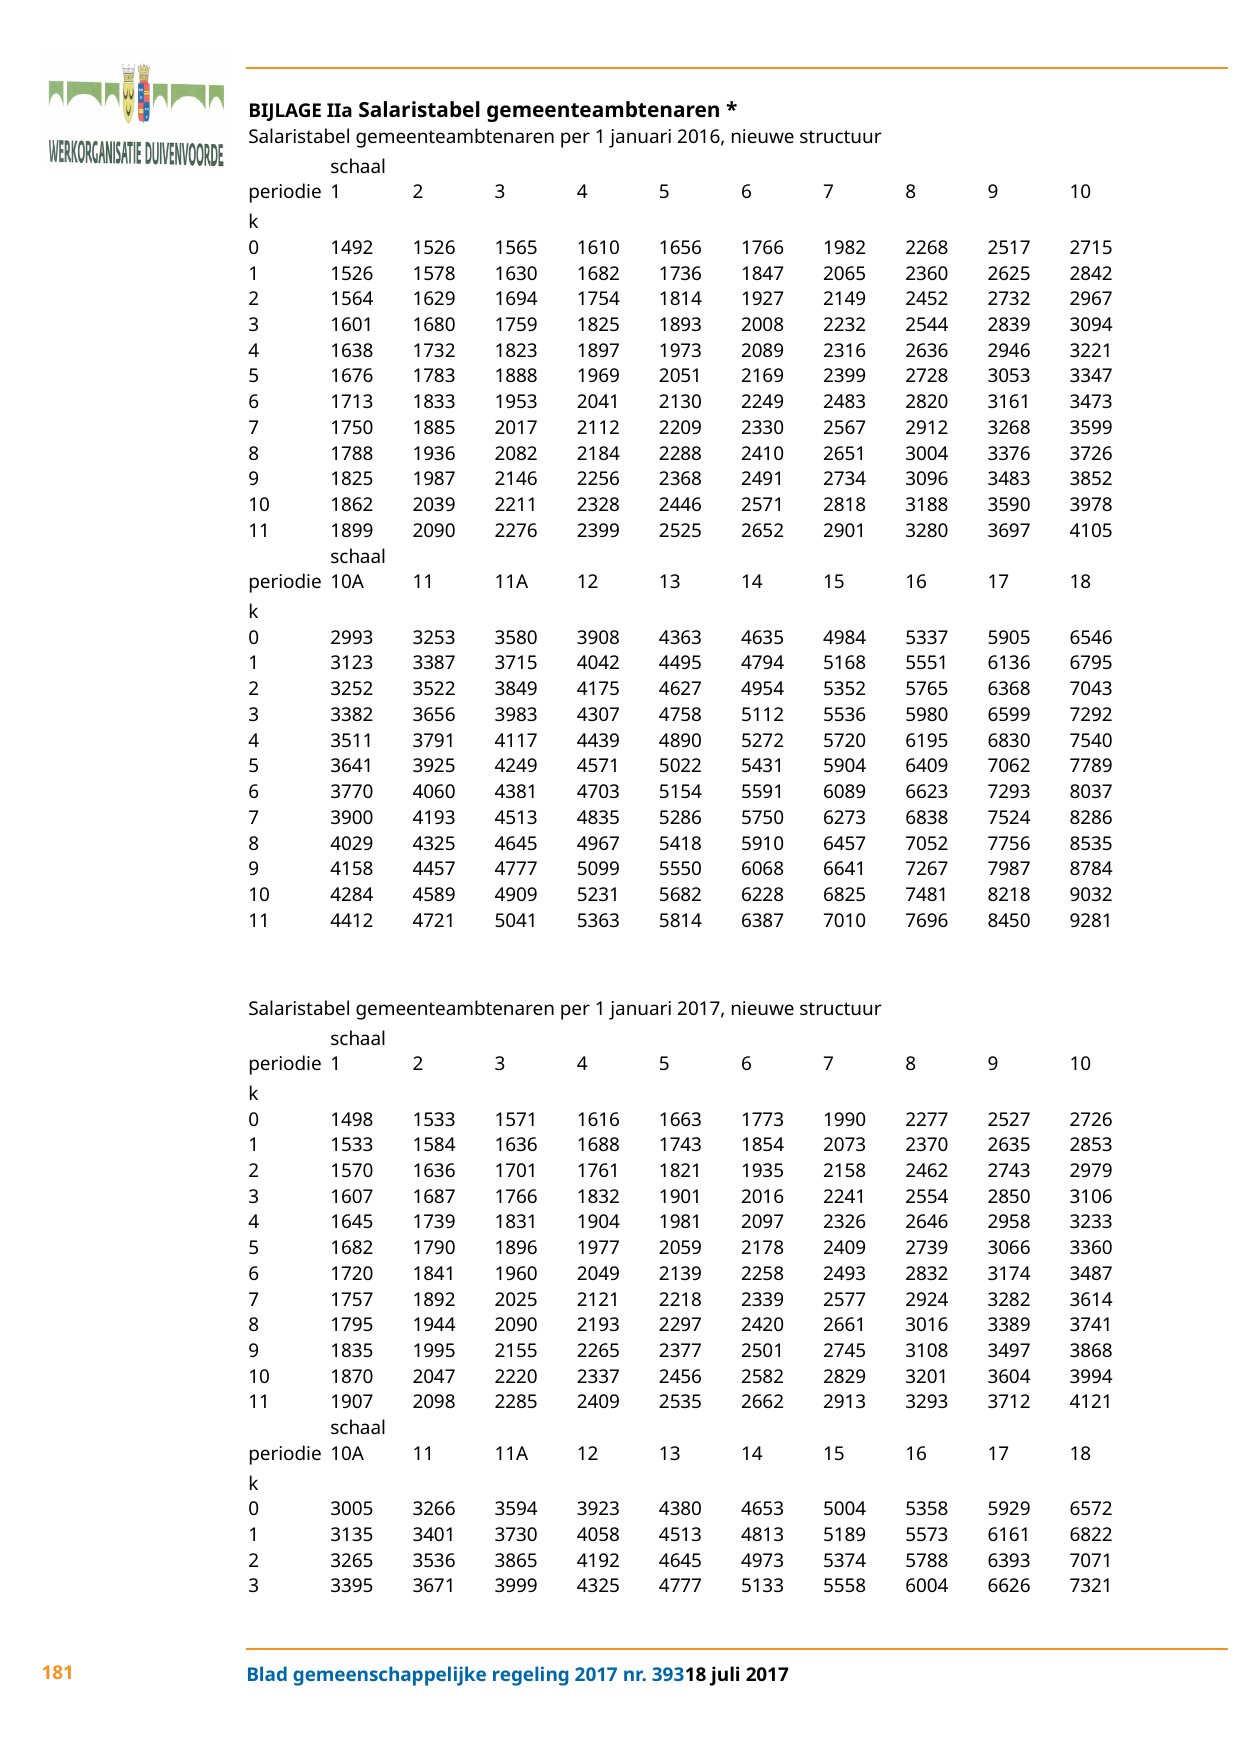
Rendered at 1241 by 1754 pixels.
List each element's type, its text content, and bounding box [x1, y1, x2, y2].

table_cell 1987 [412, 466, 494, 491]
table_cell 3016 [905, 1312, 987, 1337]
table_cell 2360 [905, 260, 987, 286]
table_cell 6 [741, 1050, 823, 1106]
table_cell 5004 [823, 1496, 905, 1521]
table_cell 2456 [659, 1363, 741, 1389]
table_cell 0 [248, 234, 330, 260]
table_cell 3487 [1069, 1260, 1152, 1286]
table_cell 3188 [905, 491, 987, 517]
table_cell 2155 [494, 1337, 577, 1363]
table_cell 4721 [412, 907, 494, 933]
table_cell 3106 [1069, 1183, 1152, 1209]
table_cell 1526 [330, 260, 412, 286]
table_cell [1069, 543, 1152, 568]
table_cell 4042 [577, 650, 659, 675]
table_cell 3401 [412, 1521, 494, 1547]
table_cell 5682 [659, 881, 741, 907]
table_cell 10 [1069, 179, 1152, 234]
table_cell 3730 [494, 1521, 577, 1547]
table_cell 3671 [412, 1573, 494, 1598]
table_cell 4060 [412, 778, 494, 804]
text Salaristabel gemeenteambtenaren per 1 januari 2016, nieuwe structuur [248, 123, 1152, 149]
table_cell 3599 [1069, 414, 1152, 440]
table_cell 4 [248, 727, 330, 752]
table_cell 6195 [905, 727, 987, 752]
table_cell 3221 [1069, 337, 1152, 363]
table_cell 3376 [987, 440, 1069, 466]
table_cell 2059 [659, 1234, 741, 1260]
table_cell 2082 [494, 440, 577, 466]
table_cell 5112 [741, 701, 823, 727]
table_cell 2337 [577, 1363, 659, 1389]
table_cell 2 [248, 675, 330, 701]
table_cell 7062 [987, 753, 1069, 778]
table_cell 4835 [577, 804, 659, 830]
table_cell 6273 [823, 804, 905, 830]
table_cell 3849 [494, 675, 577, 701]
table_cell 7789 [1069, 753, 1152, 778]
table_cell 11 [248, 517, 330, 543]
table_cell 4105 [1069, 517, 1152, 543]
table_cell 2209 [659, 414, 741, 440]
table_cell 2 [248, 1547, 330, 1573]
table_cell 2 [248, 1157, 330, 1183]
table_cell 4249 [494, 753, 577, 778]
table_cell 3005 [330, 1496, 412, 1521]
table_cell 0 [248, 624, 330, 649]
table_cell 2567 [823, 414, 905, 440]
table_cell 2025 [494, 1286, 577, 1312]
table_cell 2832 [905, 1260, 987, 1286]
table_cell 10 [1069, 1050, 1152, 1106]
table_cell 4758 [659, 701, 741, 727]
table_cell 8784 [1069, 855, 1152, 881]
table_cell 1610 [577, 234, 659, 260]
table_cell 5 [248, 363, 330, 388]
table_cell 9 [248, 466, 330, 491]
table_cell 3791 [412, 727, 494, 752]
table_cell 2130 [659, 389, 741, 414]
table_cell 5765 [905, 675, 987, 701]
table_cell 1688 [577, 1131, 659, 1157]
table_cell 7321 [1069, 1573, 1152, 1598]
table_cell 1584 [412, 1131, 494, 1157]
table_cell 2328 [577, 491, 659, 517]
table_cell periodiek [248, 1050, 330, 1106]
table_cell 2098 [412, 1389, 494, 1414]
table_cell 4 [577, 1050, 659, 1106]
table_cell [823, 1415, 905, 1440]
table_cell 1526 [412, 234, 494, 260]
table_cell 15 [823, 569, 905, 624]
table_cell 4363 [659, 624, 741, 649]
table_cell 6572 [1069, 1496, 1152, 1521]
table_cell 1739 [412, 1209, 494, 1234]
table_cell 6825 [823, 881, 905, 907]
table_cell 4058 [577, 1521, 659, 1547]
table_cell 2377 [659, 1337, 741, 1363]
table_cell 2409 [577, 1389, 659, 1414]
table_cell 6409 [905, 753, 987, 778]
table_cell 1977 [577, 1234, 659, 1260]
table_cell 2525 [659, 517, 741, 543]
table_cell 1630 [494, 260, 577, 286]
table_cell 1870 [330, 1363, 412, 1389]
table_cell 2946 [987, 337, 1069, 363]
table_cell 1832 [577, 1183, 659, 1209]
table_cell 3174 [987, 1260, 1069, 1286]
table_cell 6089 [823, 778, 905, 804]
table_cell 13 [659, 1440, 741, 1496]
table_cell 3726 [1069, 440, 1152, 466]
table_cell 1960 [494, 1260, 577, 1286]
table_cell 1676 [330, 363, 412, 388]
table_cell 2041 [577, 389, 659, 414]
table_cell [905, 1415, 987, 1440]
table_cell 1944 [412, 1312, 494, 1337]
table_cell 5591 [741, 778, 823, 804]
table_cell 3 [248, 311, 330, 337]
table_cell 3697 [987, 517, 1069, 543]
table_cell 2073 [823, 1131, 905, 1157]
table_cell 1907 [330, 1389, 412, 1414]
table_cell 1492 [330, 234, 412, 260]
table_header [248, 1025, 330, 1050]
table_cell 4 [248, 337, 330, 363]
table_cell 1656 [659, 234, 741, 260]
table_cell 2967 [1069, 286, 1152, 311]
table_cell 4513 [659, 1521, 741, 1547]
table_cell 2288 [659, 440, 741, 466]
table_cell 2218 [659, 1286, 741, 1312]
table_cell 2256 [577, 466, 659, 491]
table_cell 7987 [987, 855, 1069, 881]
table_cell 3614 [1069, 1286, 1152, 1312]
table_cell 11A [494, 1440, 577, 1496]
table_cell 7010 [823, 907, 905, 933]
table_cell 18 [1069, 1440, 1152, 1496]
table_cell 5168 [823, 650, 905, 675]
table_cell 2535 [659, 1389, 741, 1414]
table_cell 4495 [659, 650, 741, 675]
table_cell 1936 [412, 440, 494, 466]
table_cell 2017 [494, 414, 577, 440]
table_cell 2462 [905, 1157, 987, 1183]
table_cell 5720 [823, 727, 905, 752]
table_cell 3094 [1069, 311, 1152, 337]
table_cell 2326 [823, 1209, 905, 1234]
table_cell 4973 [741, 1547, 823, 1573]
table_cell 8 [248, 440, 330, 466]
table_cell 15 [823, 1440, 905, 1496]
table_cell 4175 [577, 675, 659, 701]
table_cell schaal [330, 543, 412, 568]
table_cell 6 [248, 778, 330, 804]
table_cell 2149 [823, 286, 905, 311]
table_cell 2277 [905, 1106, 987, 1131]
table_cell 8450 [987, 907, 1069, 933]
table_cell 1766 [494, 1183, 577, 1209]
table_cell 2636 [905, 337, 987, 363]
table_cell 2211 [494, 491, 577, 517]
table_cell 1720 [330, 1260, 412, 1286]
table_cell 1896 [494, 1234, 577, 1260]
table_cell 4381 [494, 778, 577, 804]
table_cell 4117 [494, 727, 577, 752]
table_cell 2554 [905, 1183, 987, 1209]
table_cell 1973 [659, 337, 741, 363]
table_cell 6457 [823, 830, 905, 855]
table_cell 3382 [330, 701, 412, 727]
table_cell 2258 [741, 1260, 823, 1286]
table_cell 2913 [823, 1389, 905, 1414]
table_cell [1069, 1415, 1152, 1440]
table_cell 3161 [987, 389, 1069, 414]
table_cell 2232 [823, 311, 905, 337]
table_cell 1636 [494, 1131, 577, 1157]
table_cell 1904 [577, 1209, 659, 1234]
table_cell 3233 [1069, 1209, 1152, 1234]
table_cell 1759 [494, 311, 577, 337]
table_cell 3123 [330, 650, 412, 675]
table_cell 1645 [330, 1209, 412, 1234]
table_cell 3282 [987, 1286, 1069, 1312]
table_cell [248, 543, 330, 568]
table_cell 3511 [330, 727, 412, 752]
table_cell 1 [248, 1131, 330, 1157]
table_cell 1601 [330, 311, 412, 337]
table_cell 5286 [659, 804, 741, 830]
table_cell 17 [987, 1440, 1069, 1496]
table_cell 5750 [741, 804, 823, 830]
table_cell 1953 [494, 389, 577, 414]
table_cell 2901 [823, 517, 905, 543]
table_cell 1982 [823, 234, 905, 260]
table_cell 3268 [987, 414, 1069, 440]
table_cell 5980 [905, 701, 987, 727]
table_cell 2039 [412, 491, 494, 517]
table_cell 2370 [905, 1131, 987, 1157]
table_cell 2646 [905, 1209, 987, 1234]
table_cell 2743 [987, 1157, 1069, 1183]
table_cell 3925 [412, 753, 494, 778]
table_cell 1927 [741, 286, 823, 311]
table_cell 2493 [823, 1260, 905, 1286]
table_cell 2734 [823, 466, 905, 491]
table_cell 3741 [1069, 1312, 1152, 1337]
table_cell 3656 [412, 701, 494, 727]
table_cell 3004 [905, 440, 987, 466]
table_cell 3066 [987, 1234, 1069, 1260]
table_cell 4325 [577, 1573, 659, 1598]
table_cell 6 [248, 389, 330, 414]
table_cell 2193 [577, 1312, 659, 1337]
table_cell 6161 [987, 1521, 1069, 1547]
table_cell 1533 [412, 1106, 494, 1131]
table_cell 4412 [330, 907, 412, 933]
table_cell 5133 [741, 1573, 823, 1598]
table_cell 5904 [823, 753, 905, 778]
table_cell 2368 [659, 466, 741, 491]
table_cell 1636 [412, 1157, 494, 1183]
table_cell 3387 [412, 650, 494, 675]
text BIJLAGE IIa Salaristabel gemeenteambtenaren * [248, 95, 1152, 123]
table_cell 3347 [1069, 363, 1152, 388]
table_cell 8286 [1069, 804, 1152, 830]
table_cell 4192 [577, 1547, 659, 1573]
table_cell 2829 [823, 1363, 905, 1389]
table_cell 1682 [330, 1234, 412, 1260]
table_cell 5337 [905, 624, 987, 649]
table_cell 2008 [741, 311, 823, 337]
table_cell 4193 [412, 804, 494, 830]
table_cell 3360 [1069, 1234, 1152, 1260]
table_cell 6 [248, 1260, 330, 1286]
table_cell 2483 [823, 389, 905, 414]
table_cell 7540 [1069, 727, 1152, 752]
table_cell 3473 [1069, 389, 1152, 414]
table_cell 4909 [494, 881, 577, 907]
table_cell 5099 [577, 855, 659, 881]
table_cell [412, 1415, 494, 1440]
table_cell 4325 [412, 830, 494, 855]
table_cell 7 [248, 1286, 330, 1312]
table_cell 7756 [987, 830, 1069, 855]
table_cell 4 [248, 1209, 330, 1234]
table_cell 1638 [330, 337, 412, 363]
table_cell [248, 1415, 330, 1440]
table_cell 1607 [330, 1183, 412, 1209]
table_cell 2297 [659, 1312, 741, 1337]
table_cell 4513 [494, 804, 577, 830]
table_cell 5022 [659, 753, 741, 778]
table_cell 11 [248, 907, 330, 933]
table_cell 1533 [330, 1131, 412, 1157]
table_cell 11 [412, 1440, 494, 1496]
table_cell 9 [248, 1337, 330, 1363]
table_cell 1701 [494, 1157, 577, 1183]
table_cell 1571 [494, 1106, 577, 1131]
table_cell 6136 [987, 650, 1069, 675]
table_cell 4571 [577, 753, 659, 778]
table_cell 4645 [494, 830, 577, 855]
table_cell 1565 [494, 234, 577, 260]
table_cell 4703 [577, 778, 659, 804]
table_cell 5 [659, 179, 741, 234]
table_cell 2420 [741, 1312, 823, 1337]
table_cell 3293 [905, 1389, 987, 1414]
table_cell 2285 [494, 1389, 577, 1414]
table_cell 2491 [741, 466, 823, 491]
table_cell 2090 [494, 1312, 577, 1337]
table_cell 1831 [494, 1209, 577, 1234]
table_cell 17 [987, 569, 1069, 624]
table_cell 9 [987, 1050, 1069, 1106]
table_cell 4653 [741, 1496, 823, 1521]
table_cell 6228 [741, 881, 823, 907]
table_cell 5 [248, 1234, 330, 1260]
table_cell 2446 [659, 491, 741, 517]
table_cell 2625 [987, 260, 1069, 286]
table_cell 4158 [330, 855, 412, 881]
table_cell periodiek [248, 569, 330, 624]
table_cell 1835 [330, 1337, 412, 1363]
table_cell 8 [905, 179, 987, 234]
table_cell 3865 [494, 1547, 577, 1573]
table_cell 3522 [412, 675, 494, 701]
table_cell [412, 543, 494, 568]
table_cell 4984 [823, 624, 905, 649]
table_cell 2651 [823, 440, 905, 466]
table_cell 1736 [659, 260, 741, 286]
table_cell 1687 [412, 1183, 494, 1209]
table_cell 1616 [577, 1106, 659, 1131]
table_cell 4439 [577, 727, 659, 752]
table_cell 2818 [823, 491, 905, 517]
table_cell 5041 [494, 907, 577, 933]
table_cell 7 [248, 804, 330, 830]
table_cell [905, 543, 987, 568]
table_cell 6393 [987, 1547, 1069, 1573]
table_cell 2178 [741, 1234, 823, 1260]
table_cell 11A [494, 569, 577, 624]
table_cell 1821 [659, 1157, 741, 1183]
table_cell 1750 [330, 414, 412, 440]
table_cell 5231 [577, 881, 659, 907]
table_cell 1578 [412, 260, 494, 286]
table_cell 1713 [330, 389, 412, 414]
table_cell 3 [494, 179, 577, 234]
table_cell 1 [248, 260, 330, 286]
table_cell 0 [248, 1496, 330, 1521]
table_cell 5363 [577, 907, 659, 933]
table_cell 1795 [330, 1312, 412, 1337]
table_cell 1969 [577, 363, 659, 388]
table_cell 1564 [330, 286, 412, 311]
table_cell 4 [577, 179, 659, 234]
table_cell 6830 [987, 727, 1069, 752]
table_cell 2582 [741, 1363, 823, 1389]
table_cell 1981 [659, 1209, 741, 1234]
table_cell 8218 [987, 881, 1069, 907]
table_cell 2571 [741, 491, 823, 517]
table_cell 3852 [1069, 466, 1152, 491]
table_cell 2268 [905, 234, 987, 260]
table_cell 7052 [905, 830, 987, 855]
table_cell 2399 [823, 363, 905, 388]
table_cell 3252 [330, 675, 412, 701]
table_cell 10 [248, 1363, 330, 1389]
table_cell 2146 [494, 466, 577, 491]
table_cell 2 [412, 179, 494, 234]
table_cell 2517 [987, 234, 1069, 260]
table_cell 2121 [577, 1286, 659, 1312]
table_cell 2 [412, 1050, 494, 1106]
table_cell 2047 [412, 1363, 494, 1389]
table_cell 7 [248, 414, 330, 440]
table_cell 10 [248, 881, 330, 907]
table_cell 3908 [577, 624, 659, 649]
table_cell 1 [330, 1050, 412, 1106]
table_cell [659, 1415, 741, 1440]
table_cell 4121 [1069, 1389, 1152, 1414]
table_cell 4645 [659, 1547, 741, 1573]
table_cell 4589 [412, 881, 494, 907]
table_cell 1885 [412, 414, 494, 440]
table_cell 3999 [494, 1573, 577, 1598]
table_cell [577, 1415, 659, 1440]
table_cell [494, 1415, 577, 1440]
table_cell 3715 [494, 650, 577, 675]
table_cell 13 [659, 569, 741, 624]
table_cell 2635 [987, 1131, 1069, 1157]
table_cell 2662 [741, 1389, 823, 1414]
table_cell 3978 [1069, 491, 1152, 517]
table_cell [659, 543, 741, 568]
table_cell 2169 [741, 363, 823, 388]
table_cell 1663 [659, 1106, 741, 1131]
table_cell 1901 [659, 1183, 741, 1209]
table_cell 7043 [1069, 675, 1152, 701]
table_cell 3395 [330, 1573, 412, 1598]
table_cell 1823 [494, 337, 577, 363]
table_cell 5551 [905, 650, 987, 675]
table_cell 2924 [905, 1286, 987, 1312]
table_cell 10A [330, 1440, 412, 1496]
table_cell 3770 [330, 778, 412, 804]
table_cell 2249 [741, 389, 823, 414]
table_cell 7292 [1069, 701, 1152, 727]
picture [41, 47, 231, 172]
table_cell 2090 [412, 517, 494, 543]
table_cell 7 [823, 1050, 905, 1106]
table_cell 5358 [905, 1496, 987, 1521]
table_cell 5929 [987, 1496, 1069, 1521]
table_cell 10 [248, 491, 330, 517]
table_cell 1766 [741, 234, 823, 260]
table_cell 8037 [1069, 778, 1152, 804]
table_cell 5910 [741, 830, 823, 855]
table_cell 14 [741, 569, 823, 624]
table_cell 7071 [1069, 1547, 1152, 1573]
table_cell 2409 [823, 1234, 905, 1260]
table_cell 5272 [741, 727, 823, 752]
table_cell 1935 [741, 1157, 823, 1183]
table_cell schaal [330, 1415, 412, 1440]
table_cell 7696 [905, 907, 987, 933]
table_cell 11 [412, 569, 494, 624]
table_cell 2993 [330, 624, 412, 649]
table_cell 4627 [659, 675, 741, 701]
table_cell 1814 [659, 286, 741, 311]
table_cell 3594 [494, 1496, 577, 1521]
table_cell 6387 [741, 907, 823, 933]
table_cell 4813 [741, 1521, 823, 1547]
table_cell 3994 [1069, 1363, 1152, 1389]
table_cell 6641 [823, 855, 905, 881]
table_cell 9281 [1069, 907, 1152, 933]
table_cell 9 [987, 179, 1069, 234]
table_cell 5814 [659, 907, 741, 933]
table_cell 7524 [987, 804, 1069, 830]
table_cell 1847 [741, 260, 823, 286]
table_cell 1899 [330, 517, 412, 543]
table_cell 3096 [905, 466, 987, 491]
table_cell 4284 [330, 881, 412, 907]
table_cell 3868 [1069, 1337, 1152, 1363]
table_cell 1757 [330, 1286, 412, 1312]
table_cell 1893 [659, 311, 741, 337]
table_cell periodiek [248, 1440, 330, 1496]
table_cell 6623 [905, 778, 987, 804]
table_cell 5374 [823, 1547, 905, 1573]
table_cell 7 [823, 179, 905, 234]
table_cell 2850 [987, 1183, 1069, 1209]
table_cell 1694 [494, 286, 577, 311]
table_cell 2912 [905, 414, 987, 440]
table_cell 12 [577, 1440, 659, 1496]
table_header [248, 153, 330, 179]
table_cell 3900 [330, 804, 412, 830]
table_cell 2410 [741, 440, 823, 466]
table_cell 1680 [412, 311, 494, 337]
table_cell 1 [330, 179, 412, 234]
table_cell 2820 [905, 389, 987, 414]
table_cell 6068 [741, 855, 823, 881]
table_cell 1 [248, 650, 330, 675]
table_cell 4954 [741, 675, 823, 701]
table_cell 11 [248, 1389, 330, 1414]
table_cell 2049 [577, 1260, 659, 1286]
table_cell 8 [905, 1050, 987, 1106]
table_cell 3108 [905, 1337, 987, 1363]
text Salaristabel gemeenteambtenaren per 1 januari 2017, nieuwe structuur [248, 995, 1152, 1021]
table_cell [741, 1415, 823, 1440]
table_cell 2739 [905, 1234, 987, 1260]
table_cell 9 [248, 855, 330, 881]
table_cell 2577 [823, 1286, 905, 1312]
table_cell 5431 [741, 753, 823, 778]
table_cell 6368 [987, 675, 1069, 701]
table_cell 1788 [330, 440, 412, 466]
table_cell 6838 [905, 804, 987, 830]
table_cell 3641 [330, 753, 412, 778]
table_cell 1629 [412, 286, 494, 311]
table_cell 2330 [741, 414, 823, 440]
table_cell 8 [248, 1312, 330, 1337]
table_cell 4029 [330, 830, 412, 855]
table_cell 0 [248, 1106, 330, 1131]
table_cell 1498 [330, 1106, 412, 1131]
table_cell 2527 [987, 1106, 1069, 1131]
table_cell 3983 [494, 701, 577, 727]
table_cell 4967 [577, 830, 659, 855]
table_cell 5418 [659, 830, 741, 855]
table_cell 5905 [987, 624, 1069, 649]
table_cell 3265 [330, 1547, 412, 1573]
table_cell 10A [330, 569, 412, 624]
table_cell 2097 [741, 1209, 823, 1234]
table_cell 1825 [577, 311, 659, 337]
table_cell [987, 543, 1069, 568]
table_cell 2745 [823, 1337, 905, 1363]
table_cell 2842 [1069, 260, 1152, 286]
table_cell 2544 [905, 311, 987, 337]
table_cell 4777 [494, 855, 577, 881]
table_cell 6599 [987, 701, 1069, 727]
table_cell 2979 [1069, 1157, 1152, 1183]
table_cell 5189 [823, 1521, 905, 1547]
table_cell 3 [248, 1573, 330, 1598]
table_cell 16 [905, 569, 987, 624]
table_cell 3604 [987, 1363, 1069, 1389]
table_cell 3497 [987, 1337, 1069, 1363]
table_cell 2089 [741, 337, 823, 363]
table_cell 2728 [905, 363, 987, 388]
table_cell 4380 [659, 1496, 741, 1521]
table_cell 1761 [577, 1157, 659, 1183]
table_cell 4457 [412, 855, 494, 881]
table_cell 3253 [412, 624, 494, 649]
table_cell 3 [494, 1050, 577, 1106]
table_cell 2839 [987, 311, 1069, 337]
table_header schaal [330, 153, 412, 179]
table_cell 1570 [330, 1157, 412, 1183]
table_cell 2051 [659, 363, 741, 388]
table_cell 3536 [412, 1547, 494, 1573]
table_cell [987, 1415, 1069, 1440]
table_cell 2276 [494, 517, 577, 543]
table_cell periodiek [248, 179, 330, 234]
table_cell 1897 [577, 337, 659, 363]
table_cell 4794 [741, 650, 823, 675]
table_cell 1841 [412, 1260, 494, 1286]
table_cell 3053 [987, 363, 1069, 388]
table_cell 3 [248, 1183, 330, 1209]
table_cell 4890 [659, 727, 741, 752]
table_cell 2726 [1069, 1106, 1152, 1131]
table_cell 1854 [741, 1131, 823, 1157]
table_cell 1682 [577, 260, 659, 286]
table_cell 1833 [412, 389, 494, 414]
table_cell 6795 [1069, 650, 1152, 675]
table_cell 3590 [987, 491, 1069, 517]
table_cell 1743 [659, 1131, 741, 1157]
table_cell 1825 [330, 466, 412, 491]
table_cell 9032 [1069, 881, 1152, 907]
table_cell 14 [741, 1440, 823, 1496]
table_cell 8 [248, 830, 330, 855]
table_cell 1754 [577, 286, 659, 311]
table_cell 16 [905, 1440, 987, 1496]
table_cell 5558 [823, 1573, 905, 1598]
table_cell 2220 [494, 1363, 577, 1389]
table_cell 2112 [577, 414, 659, 440]
table_cell 2 [248, 286, 330, 311]
table_cell 6546 [1069, 624, 1152, 649]
table_cell 2158 [823, 1157, 905, 1183]
table_cell 2065 [823, 260, 905, 286]
table_cell 18 [1069, 569, 1152, 624]
table_cell 6 [741, 179, 823, 234]
table_cell 1 [248, 1521, 330, 1547]
table_cell 2399 [577, 517, 659, 543]
table_cell 2139 [659, 1260, 741, 1286]
table_cell 2501 [741, 1337, 823, 1363]
table_cell 2661 [823, 1312, 905, 1337]
table_cell 3712 [987, 1389, 1069, 1414]
table_cell 3280 [905, 517, 987, 543]
table_cell 3 [248, 701, 330, 727]
table_header schaal [330, 1025, 412, 1050]
table_cell 6004 [905, 1573, 987, 1598]
table_cell 2452 [905, 286, 987, 311]
table_cell [823, 543, 905, 568]
table_cell 1790 [412, 1234, 494, 1260]
table_cell 2652 [741, 517, 823, 543]
table_cell 3266 [412, 1496, 494, 1521]
table_cell 1783 [412, 363, 494, 388]
table_cell 3201 [905, 1363, 987, 1389]
table_cell 5550 [659, 855, 741, 881]
table_cell 4777 [659, 1573, 741, 1598]
table_cell 3923 [577, 1496, 659, 1521]
table_cell 4635 [741, 624, 823, 649]
table_cell 5 [248, 753, 330, 778]
table_cell 2241 [823, 1183, 905, 1209]
table_cell 5573 [905, 1521, 987, 1547]
table_cell 5536 [823, 701, 905, 727]
table_cell 7481 [905, 881, 987, 907]
table_cell 1862 [330, 491, 412, 517]
table_cell 5154 [659, 778, 741, 804]
table_cell 5 [659, 1050, 741, 1106]
table_cell 2316 [823, 337, 905, 363]
table_cell 5788 [905, 1547, 987, 1573]
table_cell 7267 [905, 855, 987, 881]
table_cell 2016 [741, 1183, 823, 1209]
table_cell 2265 [577, 1337, 659, 1363]
table_cell 2732 [987, 286, 1069, 311]
table_cell 6822 [1069, 1521, 1152, 1547]
table_cell 2715 [1069, 234, 1152, 260]
table_cell [494, 543, 577, 568]
table_cell 1892 [412, 1286, 494, 1312]
table_cell [741, 543, 823, 568]
table_cell 1990 [823, 1106, 905, 1131]
table_cell 3135 [330, 1521, 412, 1547]
table_cell 2339 [741, 1286, 823, 1312]
table_cell 8535 [1069, 830, 1152, 855]
table_cell 7293 [987, 778, 1069, 804]
table_cell 4307 [577, 701, 659, 727]
table_cell 2853 [1069, 1131, 1152, 1157]
table_cell 1773 [741, 1106, 823, 1131]
table_cell 3580 [494, 624, 577, 649]
table_cell 12 [577, 569, 659, 624]
table_cell 2958 [987, 1209, 1069, 1234]
table_cell 6626 [987, 1573, 1069, 1598]
table_cell 5352 [823, 675, 905, 701]
table_cell 1995 [412, 1337, 494, 1363]
table_cell [577, 543, 659, 568]
table_cell 3389 [987, 1312, 1069, 1337]
table_cell 1888 [494, 363, 577, 388]
table_cell 1732 [412, 337, 494, 363]
table_cell 3483 [987, 466, 1069, 491]
table_cell 2184 [577, 440, 659, 466]
